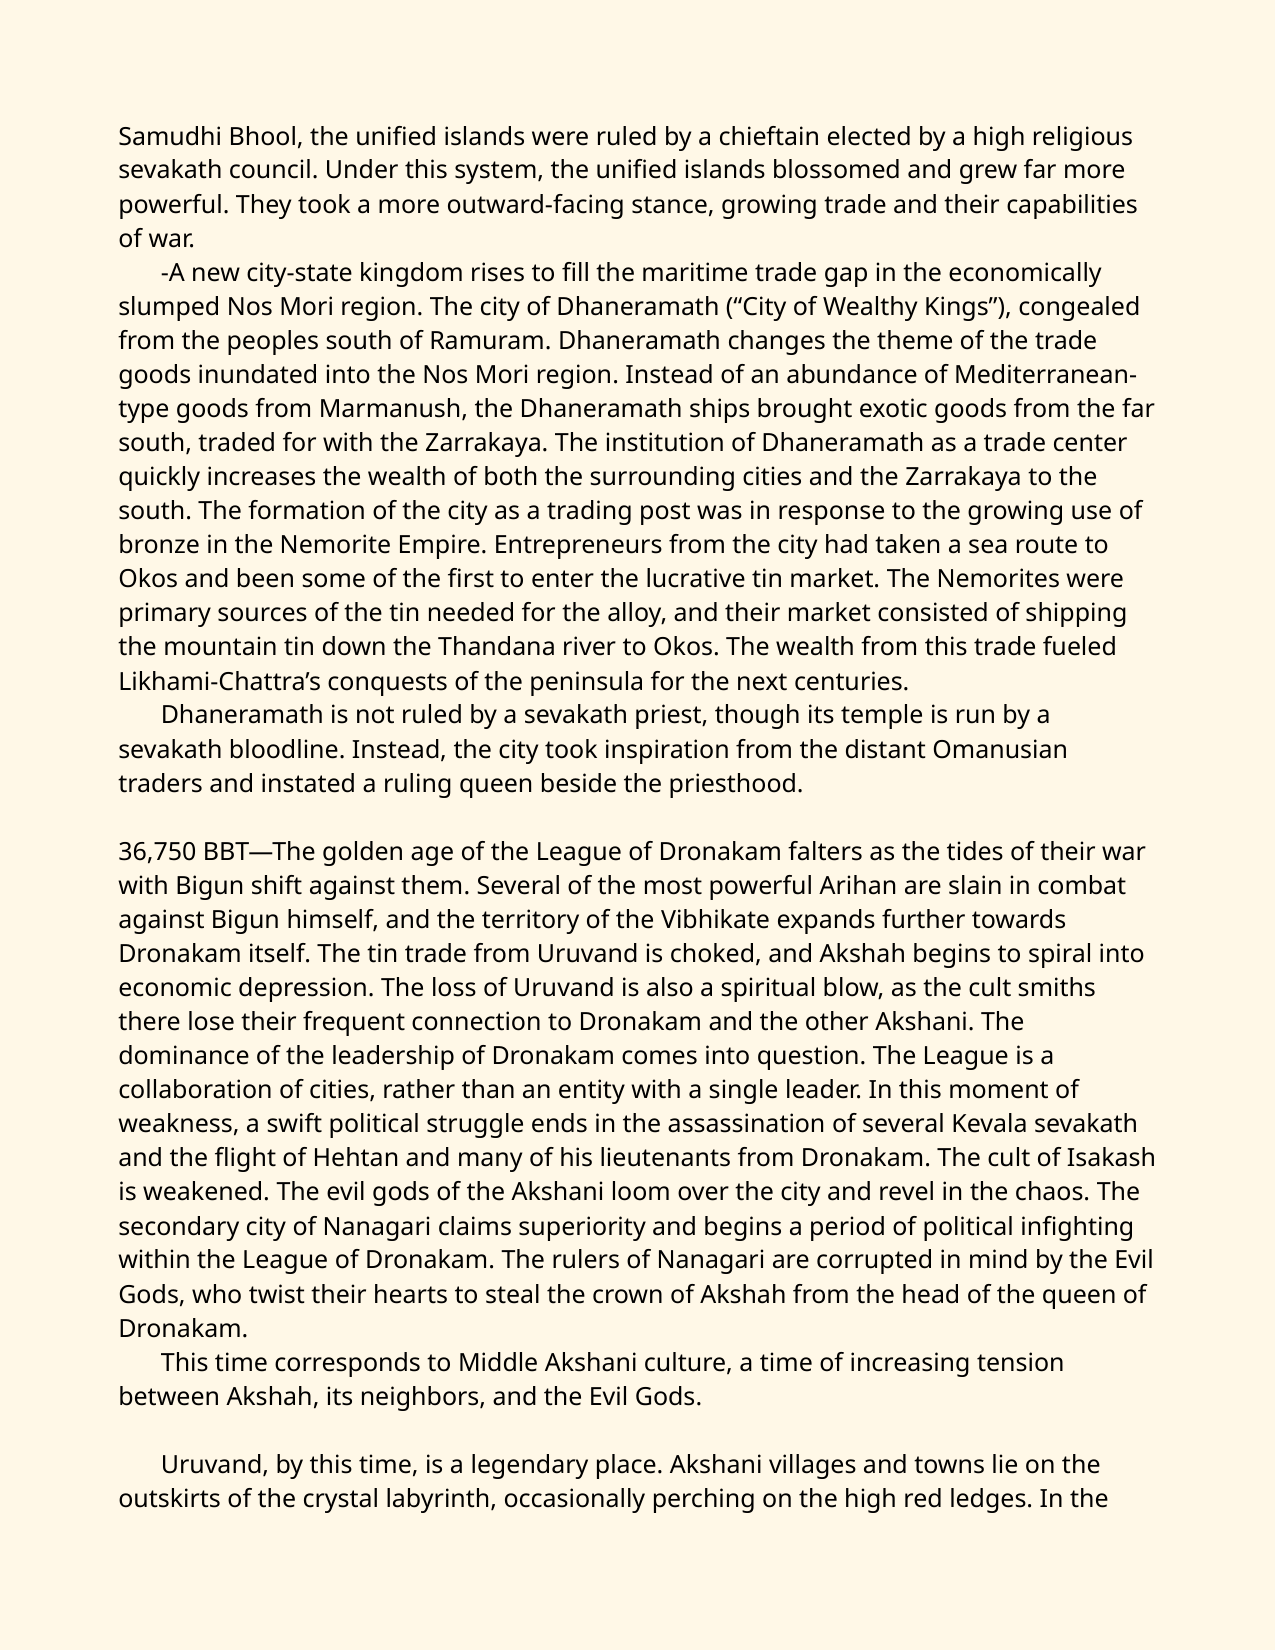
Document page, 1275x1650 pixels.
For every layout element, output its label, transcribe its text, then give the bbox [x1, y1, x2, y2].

text Samudhi Bhool, the unified islands were ruled by a chieftain elected by a high religious sevakath council. Under this system, the unified islands blossomed and grew far more powerful. They took a more outward-facing stance, growing trade and their capabilities of war. [118, 118, 1157, 254]
text Uruvand, by this time, is a legendary place. Akshani villages and towns lie on the outskirts of the crystal labyrinth, occasionally perching on the high red ledges. In the [118, 1447, 1157, 1515]
text This time corresponds to Middle Akshani culture, a time of increasing tension between Akshah, its neighbors, and the Evil Gods. [118, 1344, 1157, 1412]
text -A new city-state kingdom rises to fill the maritime trade gap in the economically slumped Nos Mori region. The city of Dhaneramath (“City of Wealthy Kings”), congealed from the peoples south of Ramuram. Dhaneramath changes the theme of the trade goods inundated into the Nos Mori region. Instead of an abundance of Mediterranean-type goods from Marmanush, the Dhaneramath ships brought exotic goods from the far south, traded for with the Zarrakaya. The institution of Dhaneramath as a trade center quickly increases the wealth of both the surrounding cities and the Zarrakaya to the south. The formation of the city as a trading post was in response to the growing use of bronze in the Nemorite Empire. Entrepreneurs from the city had taken a sea route to Okos and been some of the first to enter the lucrative tin market. The Nemorites were primary sources of the tin needed for the alloy, and their market consisted of shipping the mountain tin down the Thandana river to Okos. The wealth from this trade fueled Likhami-Chattra’s conquests of the peninsula for the next centuries. [118, 254, 1157, 697]
text 36,750 BBT—The golden age of the League of Dronakam falters as the tides of their war with Bigun shift against them. Several of the most powerful Arihan are slain in combat against Bigun himself, and the territory of the Vibhikate expands further towards Dronakam itself. The tin trade from Uruvand is choked, and Akshah begins to spiral into economic depression. The loss of Uruvand is also a spiritual blow, as the cult smiths there lose their frequent connection to Dronakam and the other Akshani. The dominance of the leadership of Dronakam comes into question. The League is a collaboration of cities, rather than an entity with a single leader. In this moment of weakness, a swift political struggle ends in the assassination of several Kevala sevakath and the flight of Hehtan and many of his lieutenants from Dronakam. The cult of Isakash is weakened. The evil gods of the Akshani loom over the city and revel in the chaos. The secondary city of Nanagari claims superiority and begins a period of political infighting within the League of Dronakam. The rulers of Nanagari are corrupted in mind by the Evil Gods, who twist their hearts to steal the crown of Akshah from the head of the queen of Dronakam. [118, 833, 1157, 1344]
text Dhaneramath is not ruled by a sevakath priest, though its temple is run by a sevakath bloodline. Instead, the city took inspiration from the distant Omanusian traders and instated a ruling queen beside the priesthood. [118, 697, 1157, 799]
